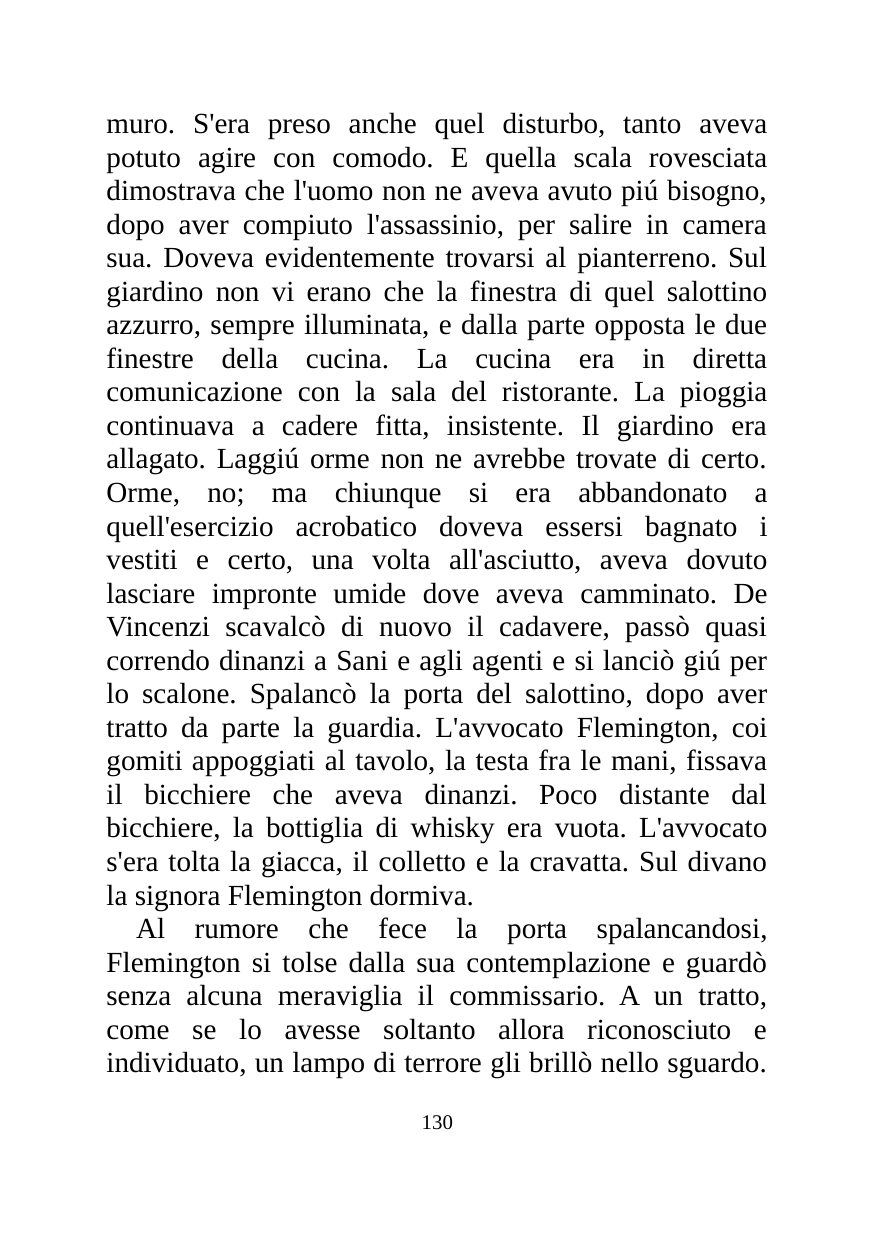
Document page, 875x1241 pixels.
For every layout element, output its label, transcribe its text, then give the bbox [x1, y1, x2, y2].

text Al rumore che fece la porta spalancandosi, Flemington si tolse dalla sua contemplazione e guardò senza alcuna meraviglia il commissario. A un tratto, come se lo avesse soltanto allora riconosciuto e individuato, un lampo di terrore gli brillò nello sguardo. [106, 911, 768, 1079]
text muro. S'era preso anche quel disturbo, tanto aveva potuto agire con comodo. E quella scala rovesciata dimostrava che l'uomo non ne aveva avuto piú bisogno, dopo aver compiuto l'assassinio, per salire in camera sua. Doveva evidentemente trovarsi al pianterreno. Sul giardino non vi erano che la finestra di quel salottino azzurro, sempre illuminata, e dalla parte opposta le due finestre della cucina. La cucina era in diretta comunicazione con la sala del ristorante. La pioggia continuava a cadere fitta, insistente. Il giardino era allagato. Laggiú orme non ne avrebbe trovate di certo. Orme, no; ma chiunque si era abbandonato a quell'esercizio acrobatico doveva essersi bagnato i vestiti e certo, una volta all'asciutto, aveva dovuto lasciare impronte umide dove aveva camminato. De Vincenzi scavalcò di nuovo il cadavere, passò quasi correndo dinanzi a Sani e agli agenti e si lanciò giú per lo scalone. Spalancò la porta del salottino, dopo aver tratto da parte la guardia. L'avvocato Flemington, coi gomiti appoggiati al tavolo, la testa fra le mani, fissava il bicchiere che aveva dinanzi. Poco distante dal bicchiere, la bottiglia di whisky era vuota. L'avvocato s'era tolta la giacca, il colletto e la cravatta. Sul divano la signora Flemington dormiva. [106, 106, 768, 911]
